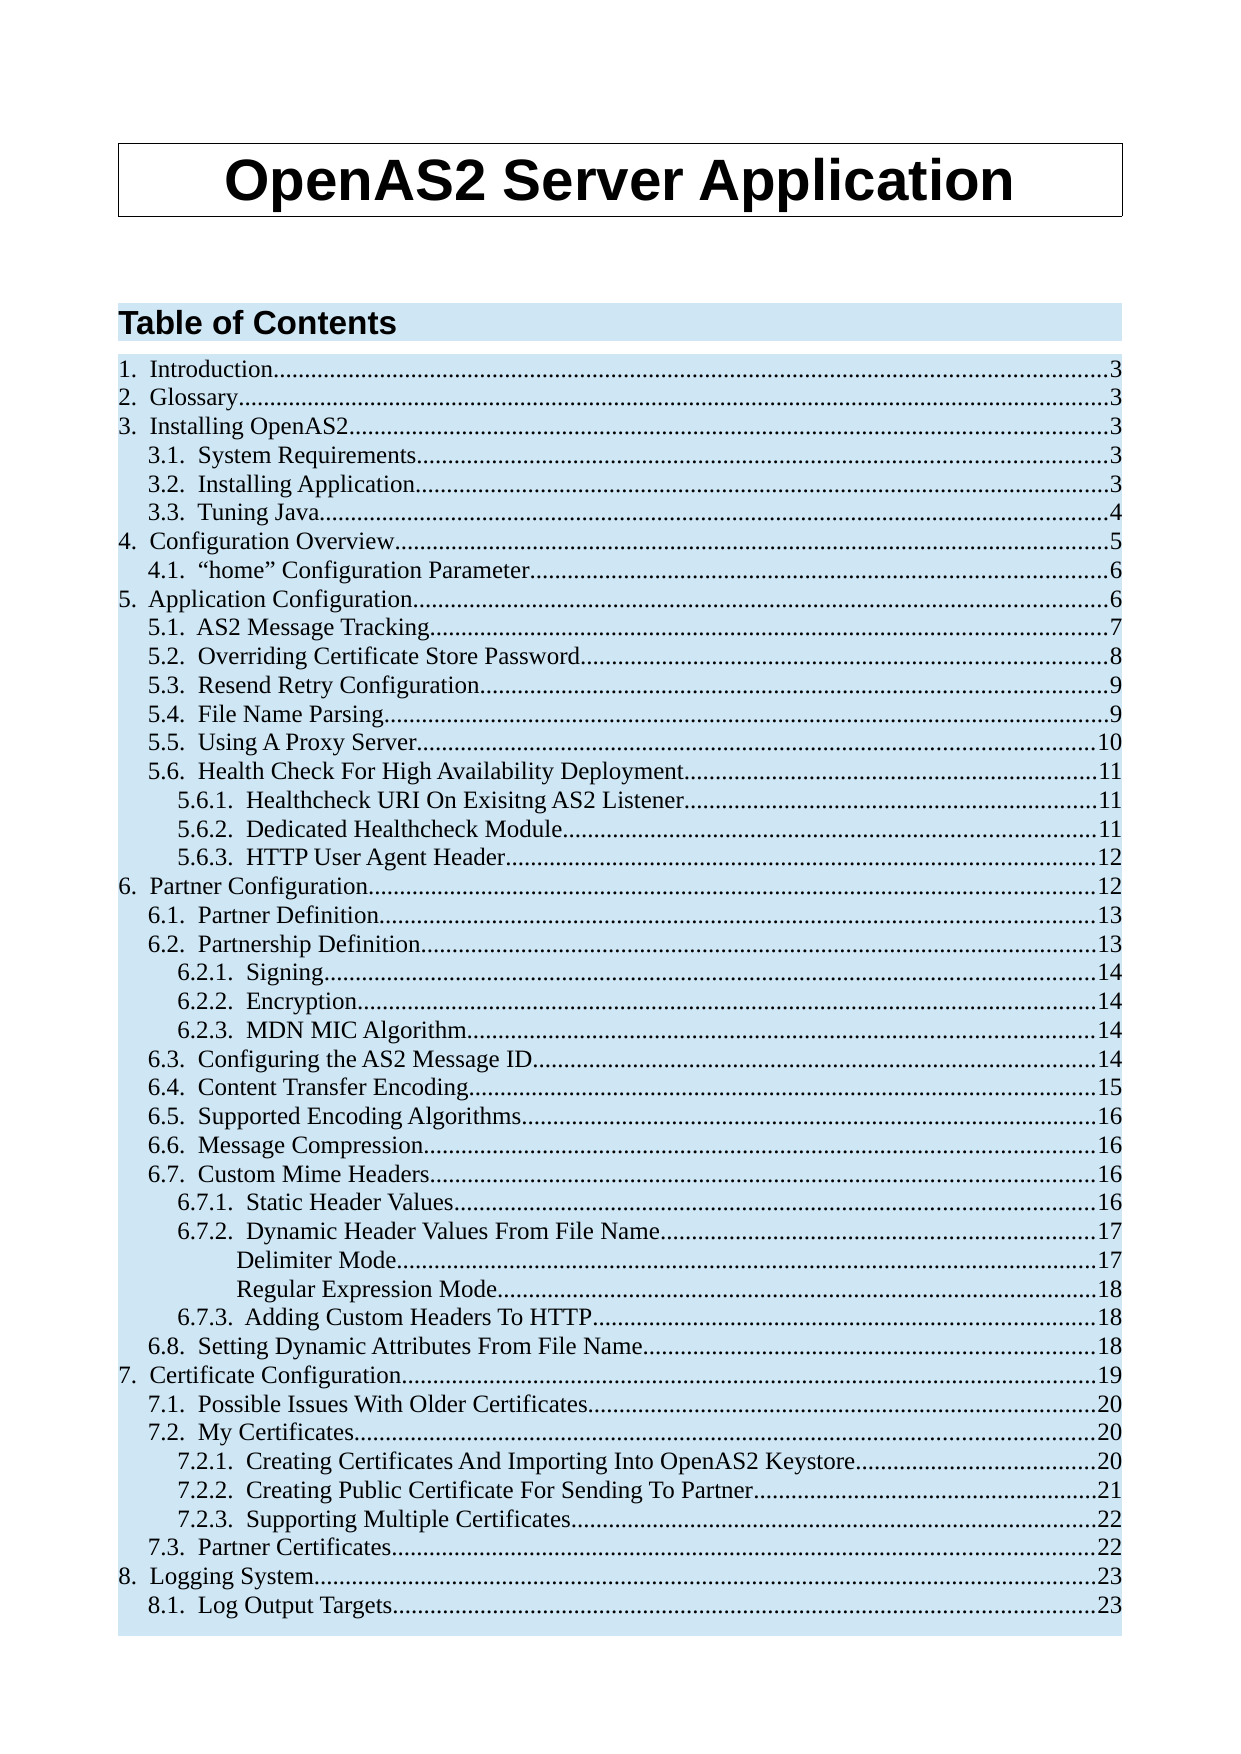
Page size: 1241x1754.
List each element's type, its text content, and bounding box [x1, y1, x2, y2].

text 5.6.2. Dedicated Healthcheck Module 11 [177, 814, 1122, 842]
text Delimiter Mode 17 [236, 1245, 1122, 1274]
text 6.7.2. Dynamic Header Values From File Name 17 [177, 1216, 1122, 1245]
text 4. Configuration Overview 5 [118, 526, 1122, 555]
text 7.2. My Certificates 20 [148, 1417, 1122, 1446]
text 7.2.3. Supporting Multiple Certificates 22 [177, 1504, 1122, 1532]
text 1. Introduction 3 [118, 354, 1122, 382]
title OpenAS2 Server Application [119, 144, 1122, 216]
text 6.2.2. Encryption 14 [177, 986, 1122, 1015]
text 5.4. File Name Parsing 9 [148, 699, 1122, 727]
text 6.5. Supported Encoding Algorithms 16 [148, 1101, 1122, 1130]
text 3.1. System Requirements 3 [148, 440, 1122, 469]
subtitle Table of Contents [118, 303, 1122, 341]
text 4.1. “home” Configuration Parameter 6 [148, 555, 1122, 584]
text 6.7.1. Static Header Values 16 [177, 1187, 1122, 1216]
text 3.2. Installing Application 3 [148, 469, 1122, 497]
text 5.5. Using A Proxy Server 10 [148, 727, 1122, 756]
text 6.2. Partnership Definition 13 [148, 929, 1122, 957]
text 6.7.3. Adding Custom Headers To HTTP 18 [177, 1302, 1122, 1331]
text 7.2.1. Creating Certificates And Importing Into OpenAS2 Keystore 20 [177, 1446, 1122, 1475]
text 7.3. Partner Certificates 22 [148, 1532, 1122, 1561]
text 6.8. Setting Dynamic Attributes From File Name 18 [148, 1331, 1122, 1360]
text 5.6.3. HTTP User Agent Header 12 [177, 842, 1122, 871]
text 6.2.3. MDN MIC Algorithm 14 [177, 1015, 1122, 1044]
text 8. Logging System 23 [118, 1561, 1122, 1590]
text 6.7. Custom Mime Headers 16 [148, 1159, 1122, 1187]
text 5.2. Overriding Certificate Store Password 8 [148, 641, 1122, 670]
text 7.2.2. Creating Public Certificate For Sending To Partner 21 [177, 1475, 1122, 1504]
text 3. Installing OpenAS2 3 [118, 411, 1122, 440]
text 7.1. Possible Issues With Older Certificates 20 [148, 1389, 1122, 1417]
text 2. Glossary 3 [118, 382, 1122, 411]
text 8.1. Log Output Targets 23 [148, 1590, 1122, 1619]
text 6. Partner Configuration 12 [118, 871, 1122, 900]
text 5. Application Configuration 6 [118, 584, 1122, 612]
text 6.4. Content Transfer Encoding 15 [148, 1072, 1122, 1101]
text 6.6. Message Compression 16 [148, 1130, 1122, 1159]
text 6.1. Partner Definition 13 [148, 900, 1122, 929]
text 3.3. Tuning Java 4 [148, 497, 1122, 526]
text Regular Expression Mode 18 [236, 1274, 1122, 1302]
text 6.2.1. Signing 14 [177, 957, 1122, 986]
text 7. Certificate Configuration 19 [118, 1360, 1122, 1389]
text 6.3. Configuring the AS2 Message ID 14 [148, 1044, 1122, 1072]
text 5.3. Resend Retry Configuration 9 [148, 670, 1122, 699]
text 5.6.1. Healthcheck URI On Exisitng AS2 Listener 11 [177, 785, 1122, 814]
text 5.6. Health Check For High Availability Deployment 11 [148, 756, 1122, 785]
text 5.1. AS2 Message Tracking 7 [148, 612, 1122, 641]
